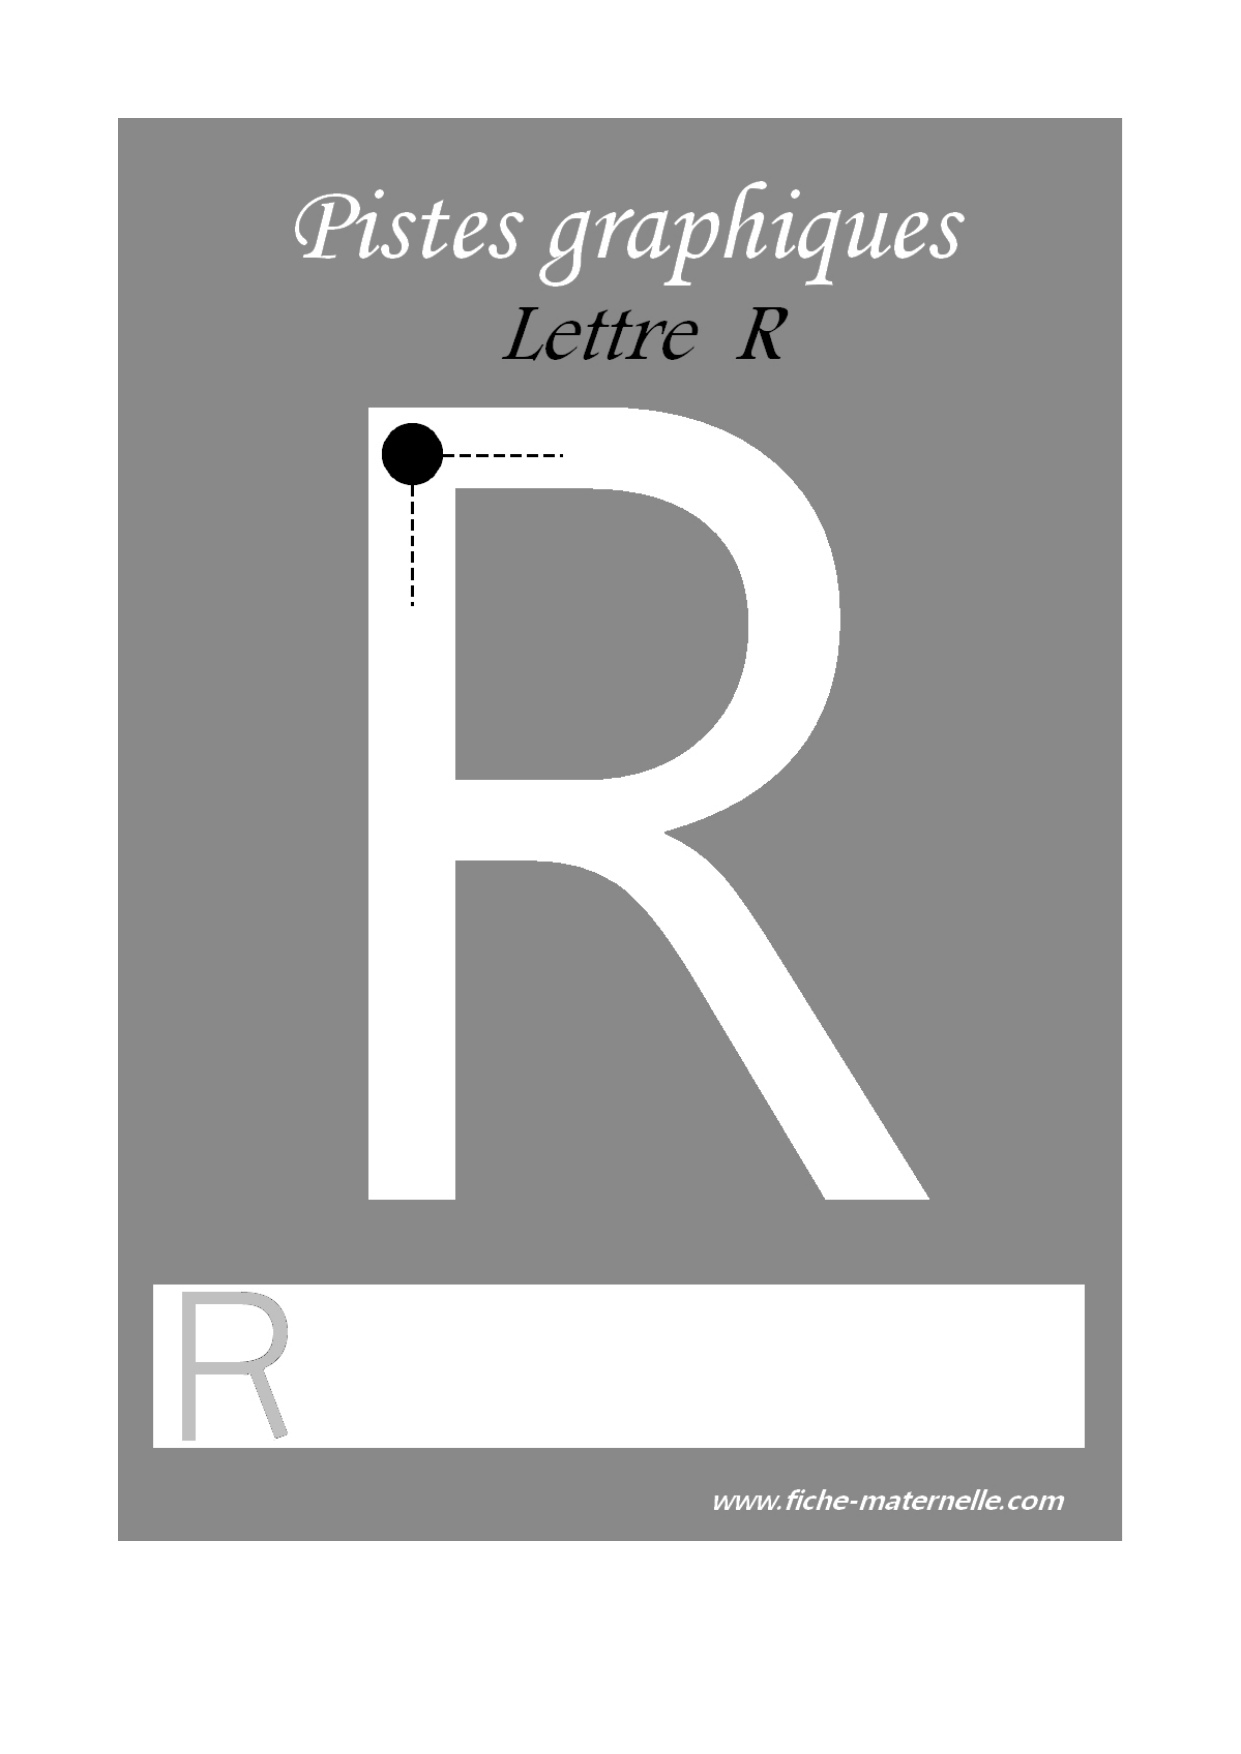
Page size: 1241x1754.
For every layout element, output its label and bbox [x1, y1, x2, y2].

picture [118, 118, 1123, 1541]
